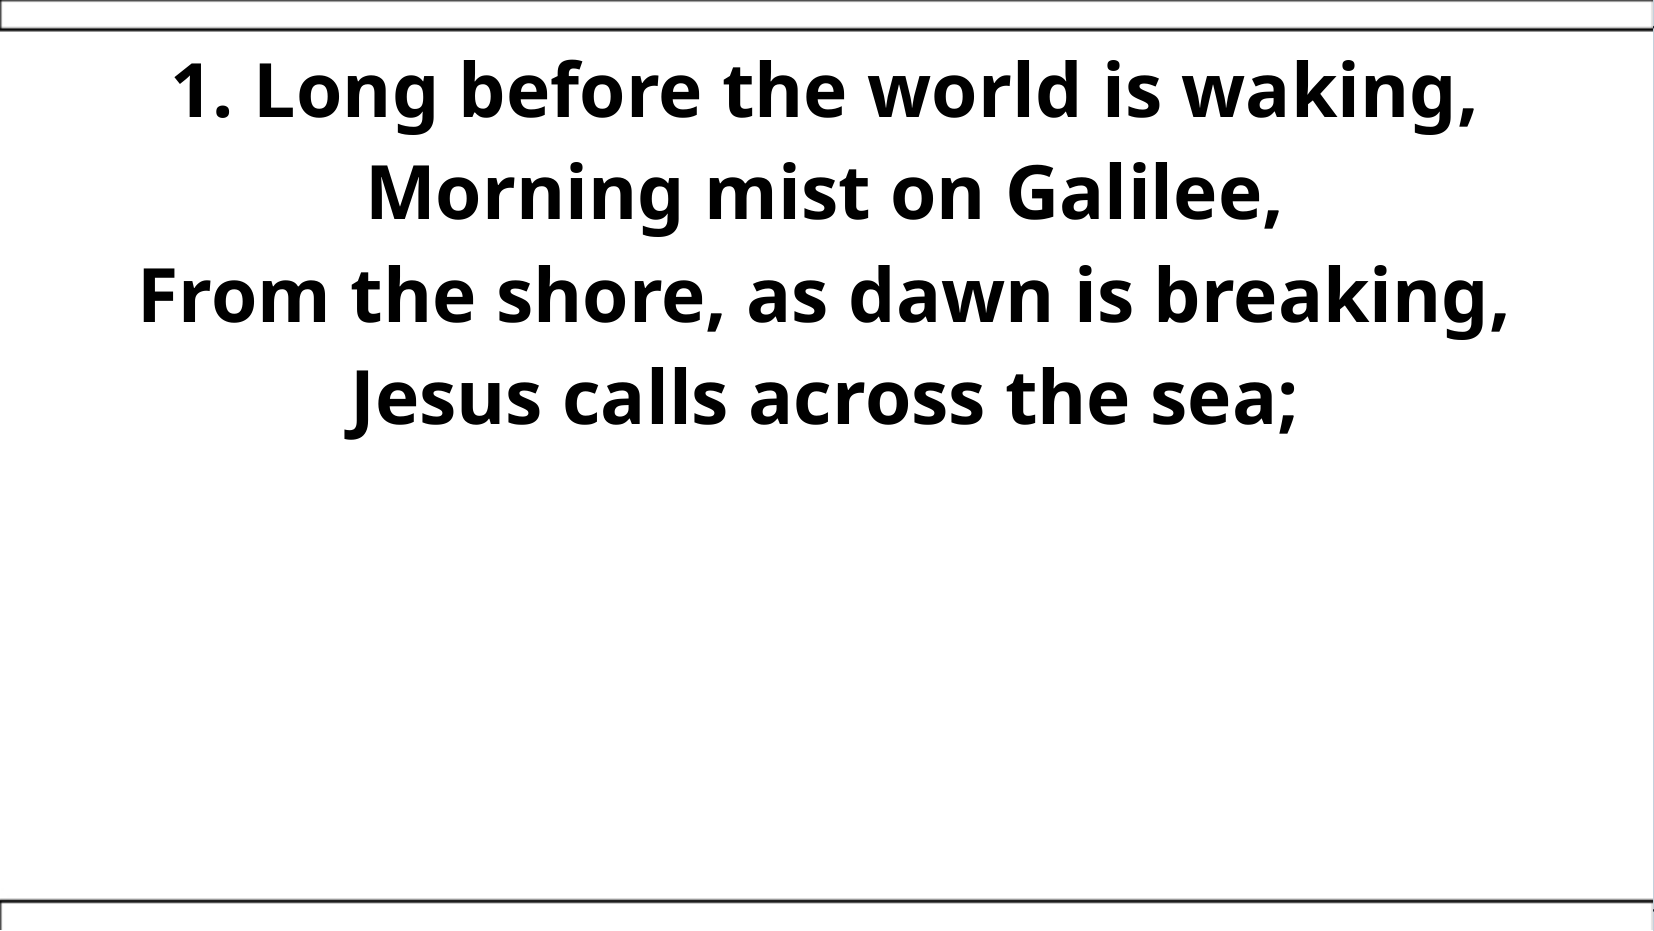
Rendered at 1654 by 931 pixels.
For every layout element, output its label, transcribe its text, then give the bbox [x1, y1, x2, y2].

picture [0, 0, 1654, 931]
text_box 1. Long before the world is waking, Morning mist on Galilee, From the shore, as dawn is breaking, Jesus calls across the sea; [75, 30, 1576, 445]
